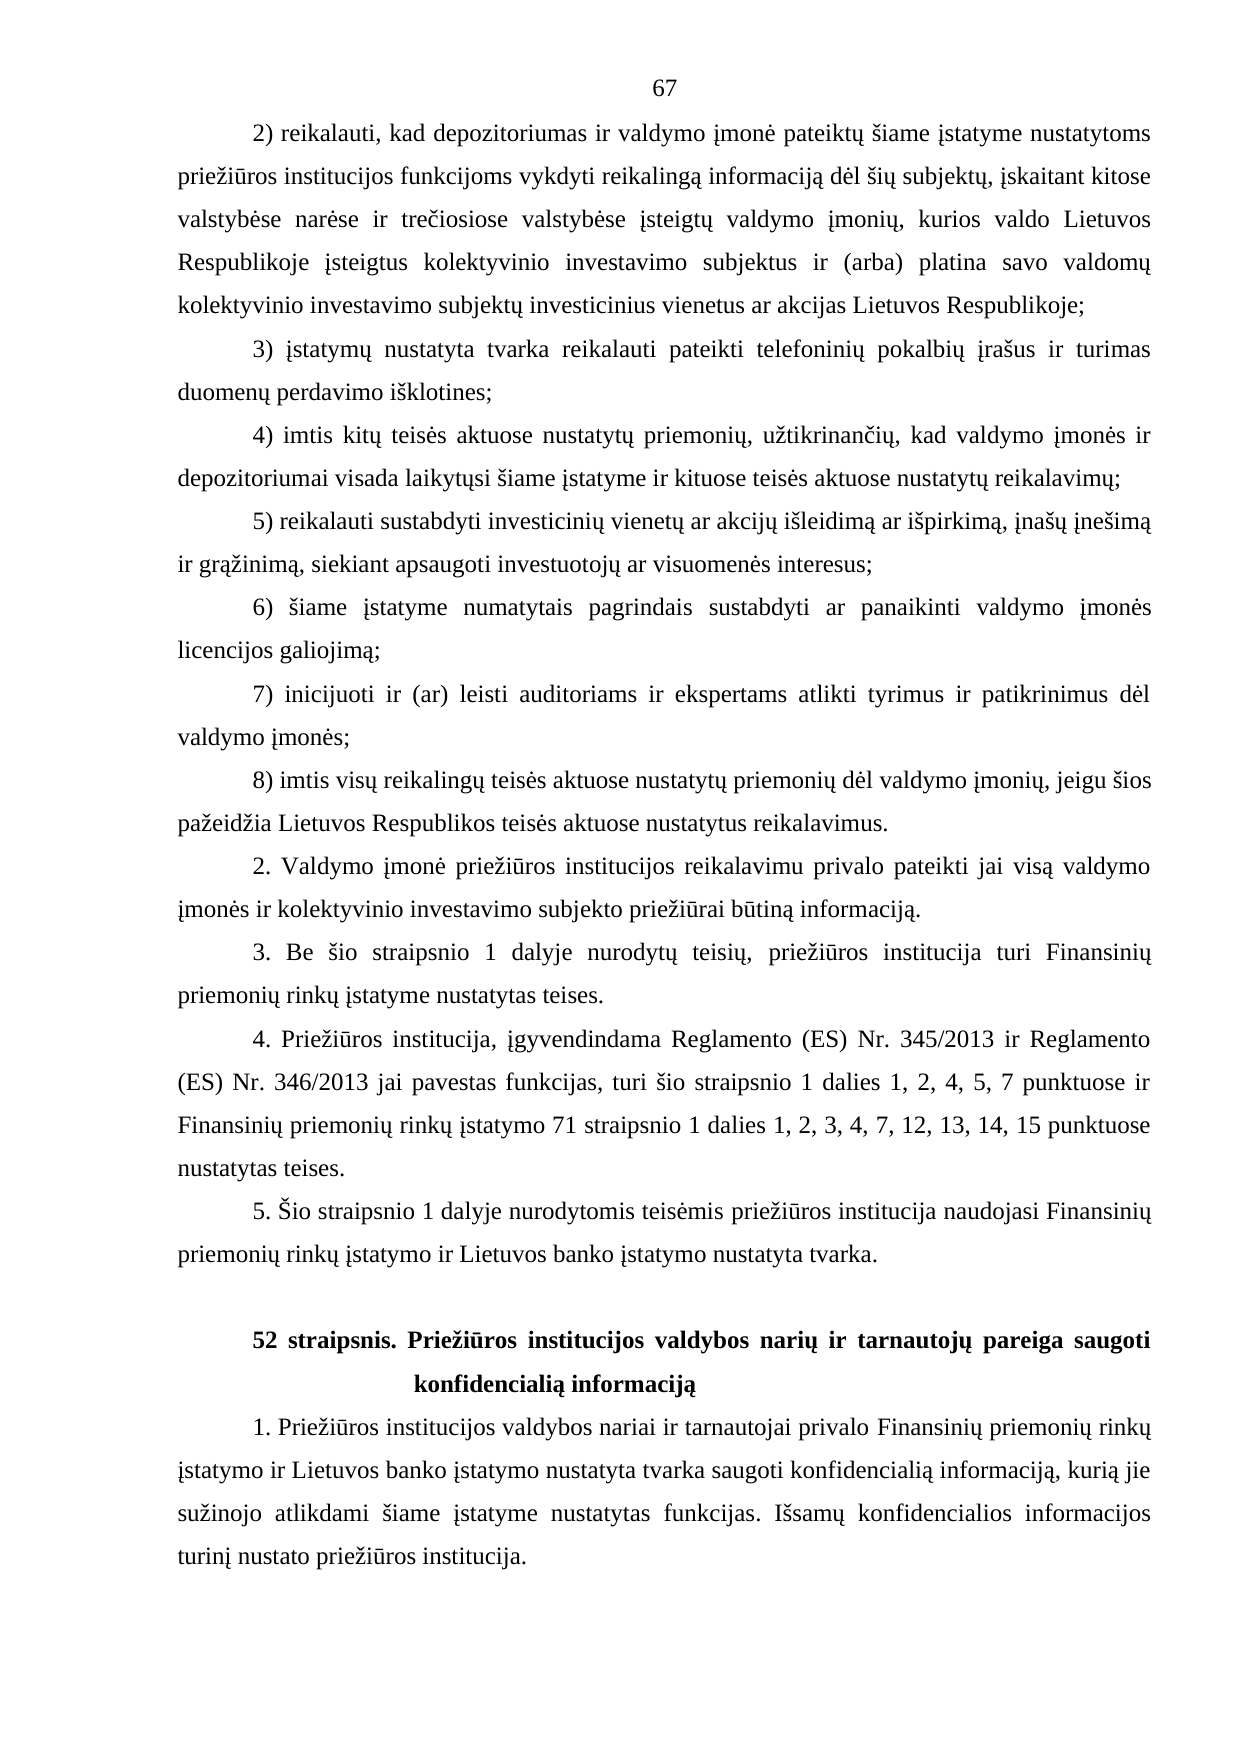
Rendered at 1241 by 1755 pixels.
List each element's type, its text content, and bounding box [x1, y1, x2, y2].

text 2) reikalauti, kad depozitoriumas ir valdymo įmonė pateiktų šiame įstatyme nustatytoms priežiūros institucijos funkcijoms vykdyti reikalingą informaciją dėl šių subjektų, įskaitant kitose valstybėse narėse ir trečiosiose valstybėse įsteigtų valdymo įmonių, kurios valdo Lietuvos Respublikoje įsteigtus kolektyvinio investavimo subjektus ir (arba) platina savo valdomų kolektyvinio investavimo subjektų investicinius vienetus ar akcijas Lietuvos Respublikoje; [177, 118, 1152, 319]
text 6) šiame įstatyme numatytais pagrindais sustabdyti ar panaikinti valdymo įmonės licencijos galiojimą; [177, 592, 1152, 664]
text 4. Priežiūros institucija, įgyvendindama Reglamento (ES) Nr. 345/2013 ir Reglamento (ES) Nr. 346/2013 jai pavestas funkcijas, turi šio straipsnio 1 dalies 1, 2, 4, 5, 7 punktuose ir Finansinių priemonių rinkų įstatymo 71 straipsnio 1 dalies 1, 2, 3, 4, 7, 12, 13, 14, 15 punktuose nustatytas teises. [177, 1024, 1152, 1182]
text 3. Be šio straipsnio 1 dalyje nurodytų teisių, priežiūros institucija turi Finansinių priemonių rinkų įstatyme nustatytas teises. [177, 937, 1152, 1009]
text 7) inicijuoti ir (ar) leisti auditoriams ir ekspertams atlikti tyrimus ir patikrinimus dėl valdymo įmonės; [177, 679, 1152, 751]
text 5) reikalauti sustabdyti investicinių vienetų ar akcijų išleidimą ar išpirkimą, įnašų įnešimą ir grąžinimą, siekiant apsaugoti investuotojų ar visuomenės interesus; [177, 506, 1152, 578]
text 8) imtis visų reikalingų teisės aktuose nustatytų priemonių dėl valdymo įmonių, jeigu šios pažeidžia Lietuvos Respublikos teisės aktuose nustatytus reikalavimus. [177, 765, 1152, 837]
text 5. Šio straipsnio 1 dalyje nurodytomis teisėmis priežiūros institucija naudojasi Finansinių priemonių rinkų įstatymo ir Lietuvos banko įstatymo nustatyta tvarka. [177, 1196, 1152, 1268]
text 2. Valdymo įmonė priežiūros institucijos reikalavimu privalo pateikti jai visą valdymo įmonės ir kolektyvinio investavimo subjekto priežiūrai būtiną informaciją. [177, 851, 1152, 923]
text 1. Priežiūros institucijos valdybos nariai ir tarnautojai privalo Finansinių priemonių rinkų įstatymo ir Lietuvos banko įstatymo nustatyta tvarka saugoti konfidencialią informaciją, kurią jie sužinojo atlikdami šiame įstatyme nustatytas funkcijas. Išsamų konfidencialios informacijos turinį nustato priežiūros institucija. [177, 1412, 1152, 1570]
text 3) įstatymų nustatyta tvarka reikalauti pateikti telefoninių pokalbių įrašus ir turimas duomenų perdavimo išklotines; [177, 334, 1152, 406]
text 52 straipsnis. Priežiūros institucijos valdybos narių ir tarnautojų pareiga saugoti konfidencialią informaciją [252, 1326, 1152, 1397]
text 4) imtis kitų teisės aktuose nustatytų priemonių, užtikrinančių, kad valdymo įmonės ir depozitoriumai visada laikytųsi šiame įstatyme ir kituose teisės aktuose nustatytų reikalavimų; [177, 420, 1152, 492]
